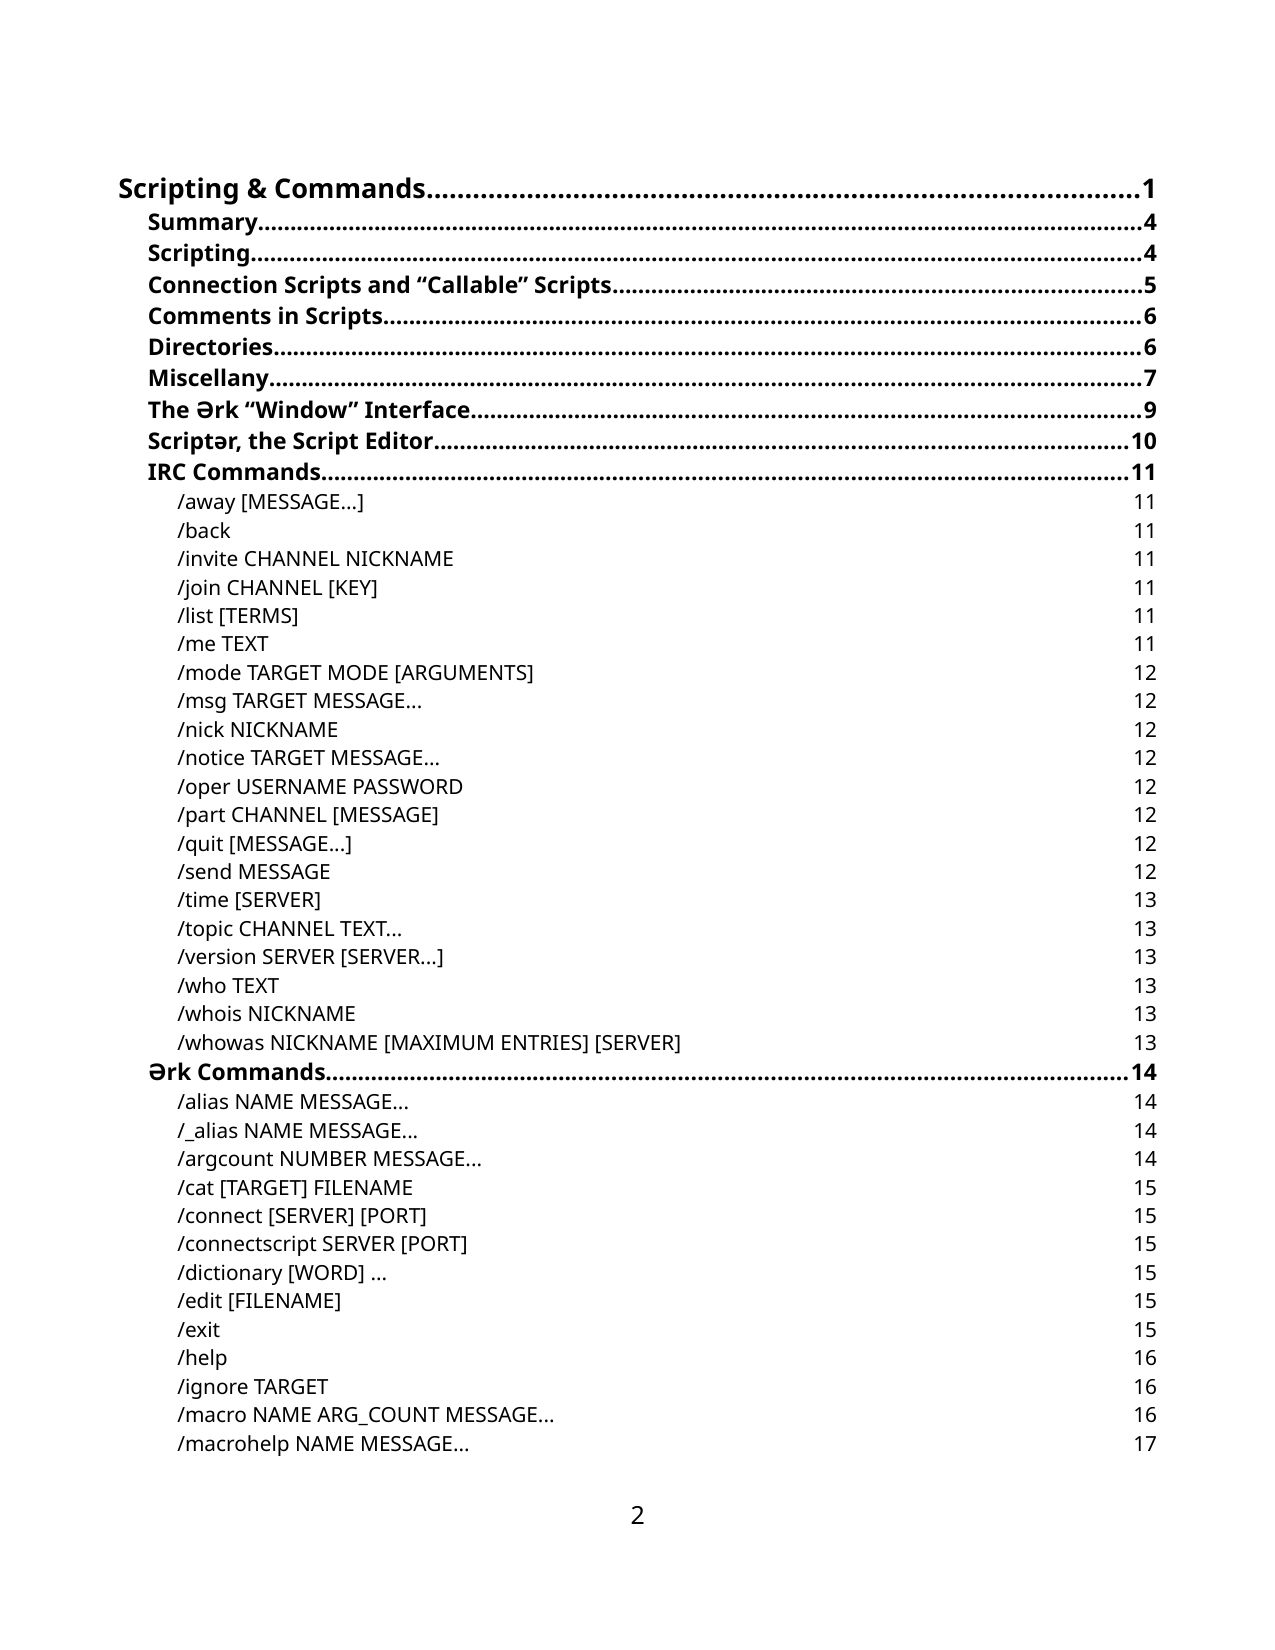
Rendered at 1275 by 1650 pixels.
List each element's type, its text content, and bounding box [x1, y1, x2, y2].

text Scripting & Commands 1 [118, 169, 1157, 206]
text Directories 6 [148, 331, 1157, 362]
text /back 11 [177, 516, 1157, 544]
text /who TEXT 13 [177, 971, 1157, 999]
text The Ərk “Window” Interface 9 [148, 394, 1157, 425]
text /macro NAME ARG_COUNT MESSAGE... 16 [177, 1400, 1157, 1429]
text /time [SERVER] 13 [177, 886, 1157, 914]
text /oper USERNAME PASSWORD 12 [177, 772, 1157, 800]
text /away [MESSAGE...] 11 [177, 487, 1157, 516]
text /list [TERMS] 11 [177, 601, 1157, 629]
text /dictionary [WORD] ... 15 [177, 1258, 1157, 1286]
text /ignore TARGET 16 [177, 1372, 1157, 1400]
text /argcount NUMBER MESSAGE... 14 [177, 1144, 1157, 1173]
text /whois NICKNAME 13 [177, 999, 1157, 1028]
text /alias NAME MESSAGE... 14 [177, 1087, 1157, 1116]
text /macrohelp NAME MESSAGE... 17 [177, 1429, 1157, 1457]
text /join CHANNEL [KEY] 11 [177, 573, 1157, 601]
text /nick NICKNAME 12 [177, 715, 1157, 743]
text /edit [FILENAME] 15 [177, 1286, 1157, 1315]
text Scripting 4 [148, 237, 1157, 269]
text /whowas NICKNAME [MAXIMUM ENTRIES] [SERVER] 13 [177, 1028, 1157, 1056]
text /version SERVER [SERVER...] 13 [177, 942, 1157, 971]
text Connection Scripts and “Callable” Scripts 5 [148, 269, 1157, 300]
text Scriptər, the Script Editor 10 [148, 425, 1157, 456]
text /cat [TARGET] FILENAME 15 [177, 1173, 1157, 1201]
text Ərk Commands 14 [148, 1056, 1157, 1087]
text /send MESSAGE 12 [177, 857, 1157, 886]
text Comments in Scripts 6 [148, 300, 1157, 331]
text /invite CHANNEL NICKNAME 11 [177, 544, 1157, 573]
text /part CHANNEL [MESSAGE] 12 [177, 800, 1157, 829]
text /_alias NAME MESSAGE... 14 [177, 1116, 1157, 1144]
text Summary 4 [148, 206, 1157, 237]
text /notice TARGET MESSAGE... 12 [177, 743, 1157, 772]
text /quit [MESSAGE...] 12 [177, 829, 1157, 857]
text /connectscript SERVER [PORT] 15 [177, 1229, 1157, 1258]
text /topic CHANNEL TEXT... 13 [177, 914, 1157, 942]
text /help 16 [177, 1343, 1157, 1372]
text /exit 15 [177, 1315, 1157, 1343]
text IRC Commands 11 [148, 456, 1157, 487]
text Miscellany 7 [148, 362, 1157, 394]
text /msg TARGET MESSAGE... 12 [177, 686, 1157, 715]
text /connect [SERVER] [PORT] 15 [177, 1201, 1157, 1229]
text /mode TARGET MODE [ARGUMENTS] 12 [177, 658, 1157, 686]
text /me TEXT 11 [177, 629, 1157, 658]
